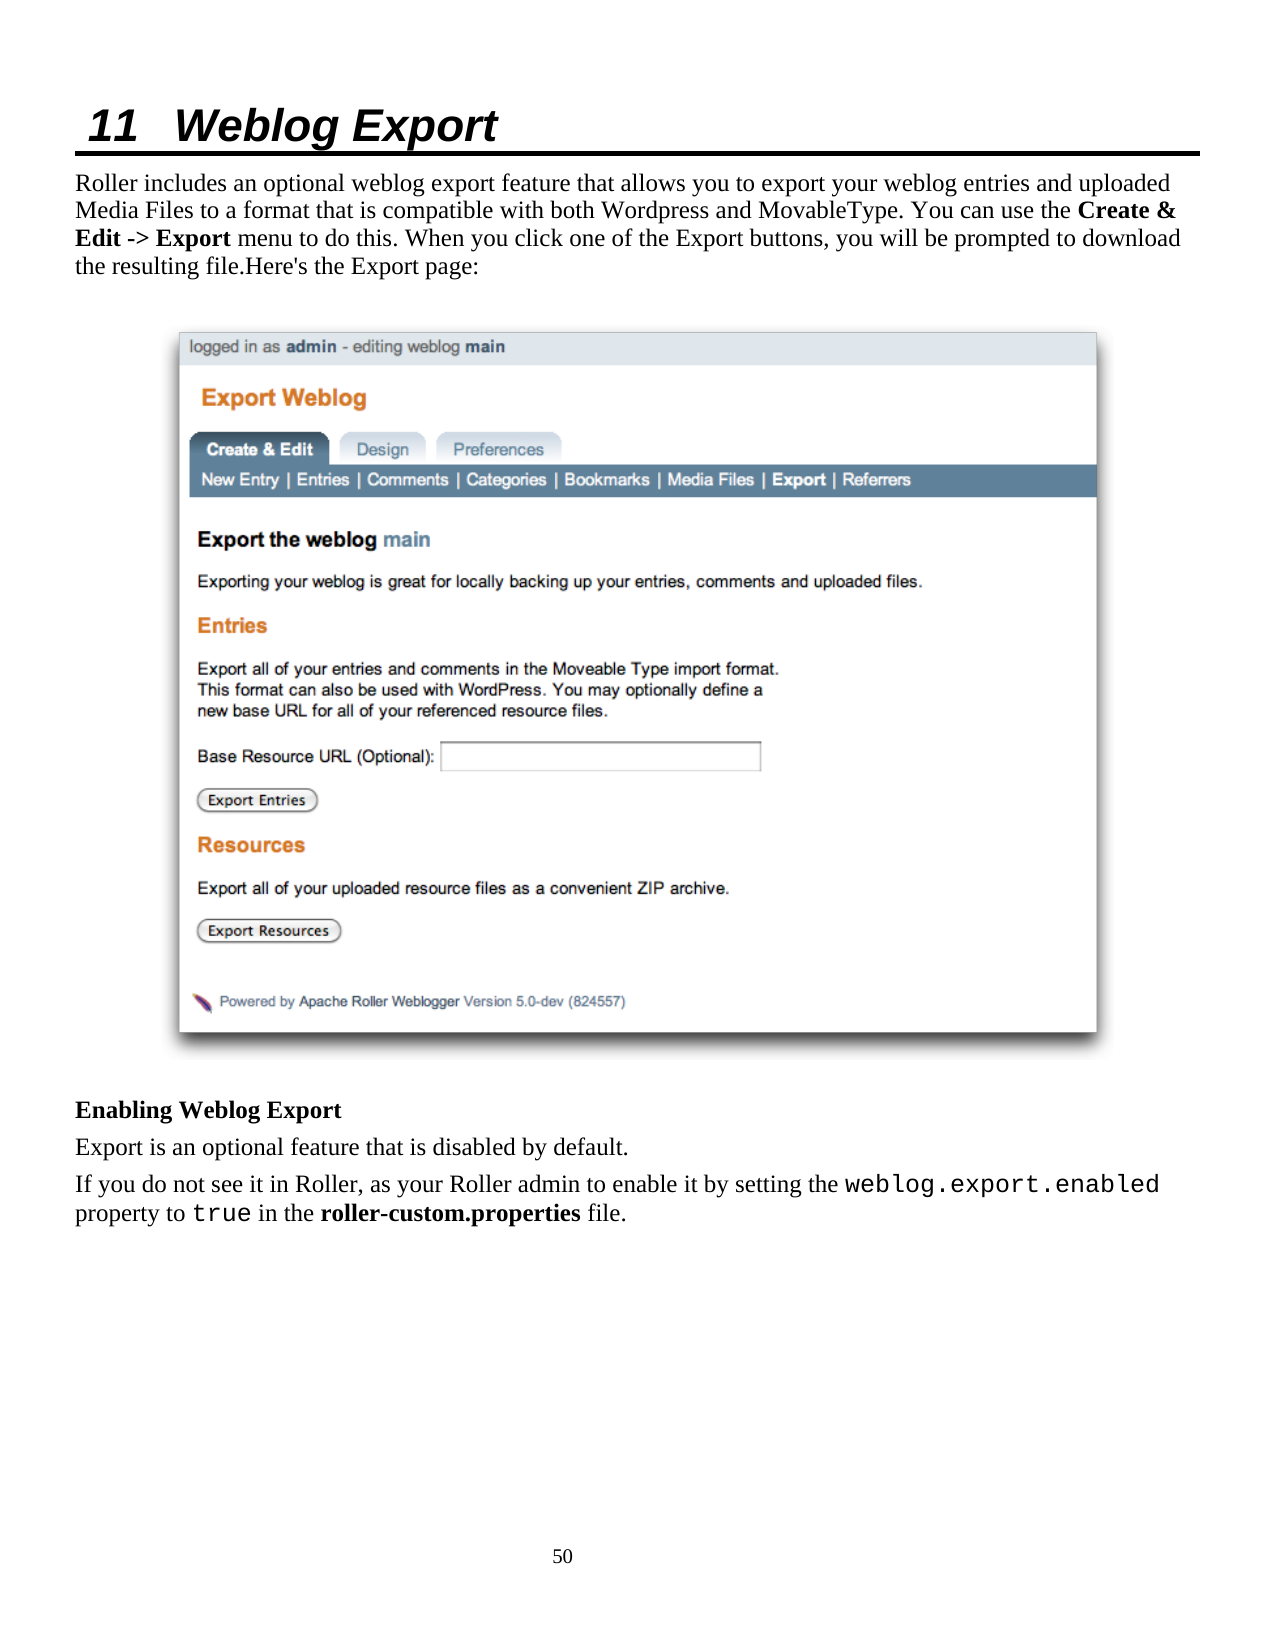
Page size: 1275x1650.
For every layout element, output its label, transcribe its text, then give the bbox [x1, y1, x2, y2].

picture [161, 325, 1114, 1060]
text Roller includes an optional weblog export feature that allows you to export your weblog entries and uploaded Media Files to a format that is compatible with both Wordpress and MovableType. You can use the Create & Edit -> Export menu to do this. When you click one of the Export buttons, you will be prompted to download the resulting file.Here's the Export page: [75, 169, 1200, 280]
text If you do not see it in Roller, as your Roller admin to enable it by setting the weblog.export.enabled property to true in the roller-custom.properties file. [75, 1170, 1200, 1229]
text Enabling Weblog Export [75, 1096, 1200, 1124]
subtitle Weblog Export [75, 100, 1200, 151]
text Export is an optional feature that is disabled by default. [75, 1133, 1200, 1161]
